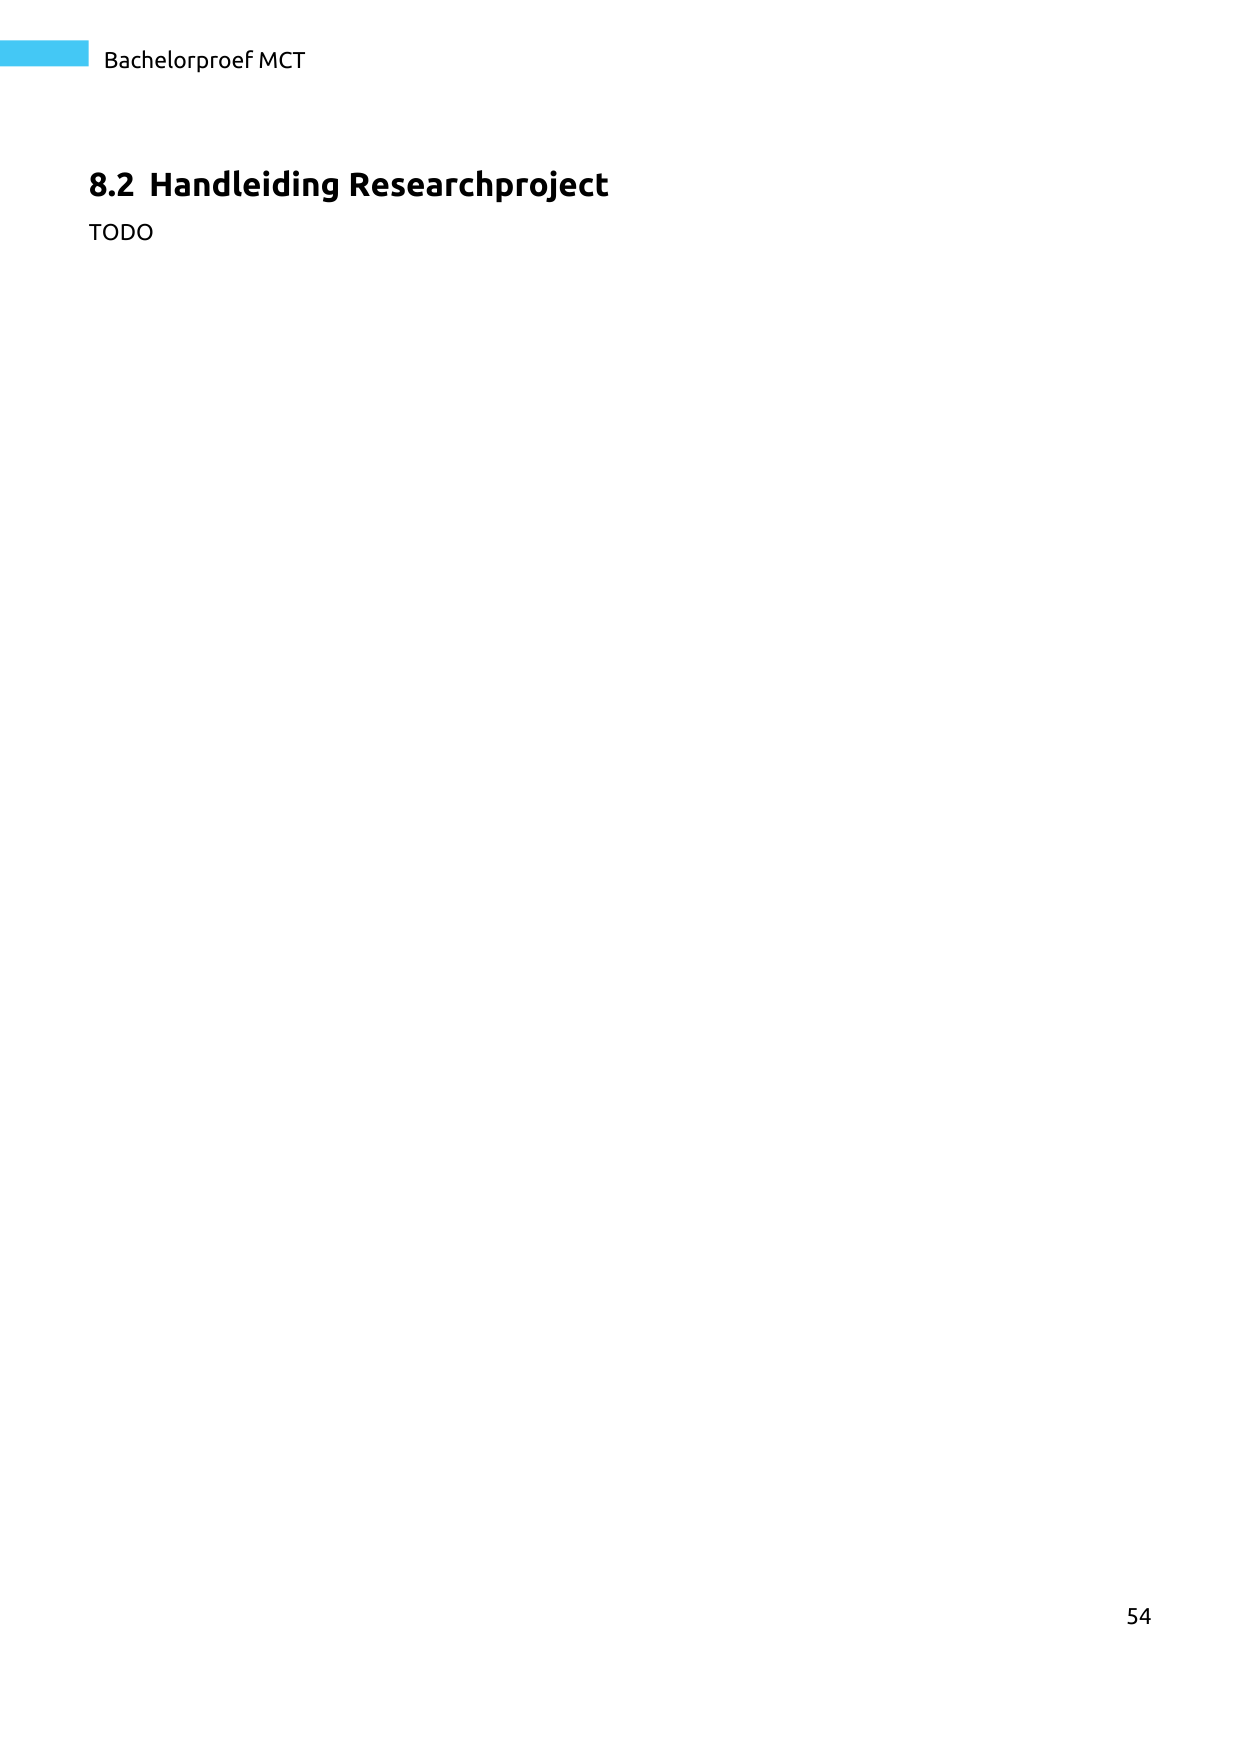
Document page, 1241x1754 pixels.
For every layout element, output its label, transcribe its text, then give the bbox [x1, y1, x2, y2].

subtitle Handleiding Researchproject [89, 164, 1152, 202]
text TODO [89, 218, 1152, 244]
